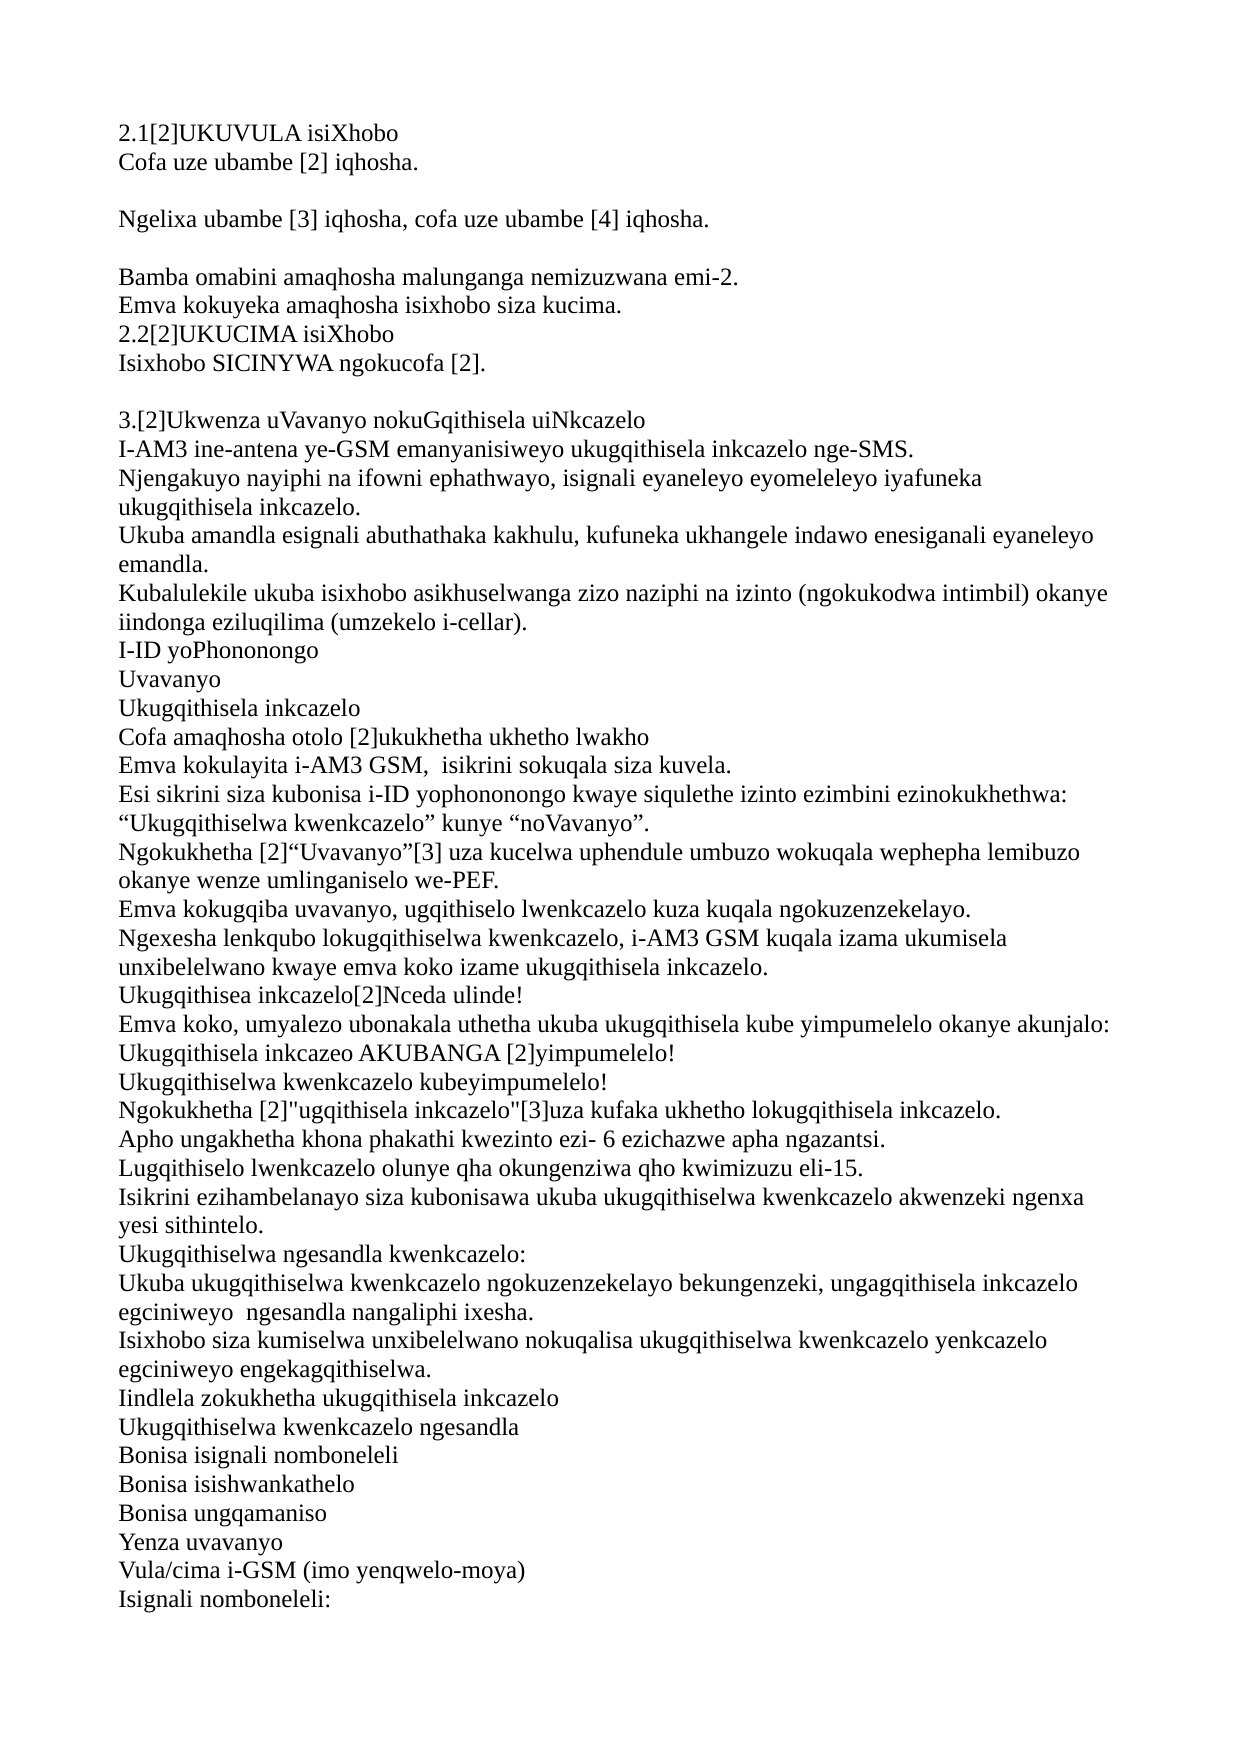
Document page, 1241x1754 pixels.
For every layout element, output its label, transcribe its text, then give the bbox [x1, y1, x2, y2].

text Iindlela zokukhetha ukugqithisela inkcazelo [118, 1383, 1122, 1412]
text 3.[2]Ukwenza uVavanyo nokuGqithisela uiNkcazelo [118, 406, 1122, 434]
text Ukugqithiselwa ngesandla kwenkcazelo: [118, 1239, 1122, 1268]
text Emva kokugqiba uvavanyo, ugqithiselo lwenkcazelo kuza kuqala ngokuzenzekelayo. [118, 894, 1122, 923]
text Kubalulekile ukuba isixhobo asikhuselwanga zizo naziphi na izinto (ngokukodwa intimbil) okanye iindonga eziluqilima (umzekelo i-cellar). [118, 578, 1122, 636]
text Ukuba ukugqithiselwa kwenkcazelo ngokuzenzekelayo bekungenzeki, ungagqithisela inkcazelo egciniweyo ngesandla nangaliphi ixesha. [118, 1268, 1122, 1326]
text Cofa uze ubambe [2] iqhosha. [118, 147, 1122, 176]
text Bonisa ungqamaniso [118, 1498, 1122, 1527]
text Ukugqithiselwa kwenkcazelo kubeyimpumelelo! [118, 1067, 1122, 1096]
text Yenza uvavanyo [118, 1527, 1122, 1556]
text Isignali nomboneleli: [118, 1584, 1122, 1613]
text 2.1[2]UKUVULA isiXhobo [118, 118, 1122, 147]
text Emva kokuyeka amaqhosha isixhobo siza kucima. [118, 291, 1122, 319]
text Lugqithiselo lwenkcazelo olunye qha okungenziwa qho kwimizuzu eli-15. [118, 1153, 1122, 1182]
text Ngokukhetha [2]“Uvavanyo”[3] uza kucelwa uphendule umbuzo wokuqala wephepha lemibuzo okanye wenze umlinganiselo we-PEF. [118, 837, 1122, 894]
text Bamba omabini amaqhosha malunganga nemizuzwana emi-2. [118, 262, 1122, 291]
text Isixhobo siza kumiselwa unxibelelwano nokuqalisa ukugqithiselwa kwenkcazelo yenkcazelo egciniweyo engekagqithiselwa. [118, 1326, 1122, 1383]
text Isikrini ezihambelanayo siza kubonisawa ukuba ukugqithiselwa kwenkcazelo akwenzeki ngenxa yesi sithintelo. [118, 1182, 1122, 1239]
text 2.2[2]UKUCIMA isiXhobo [118, 319, 1122, 348]
text Emva koko, umyalezo ubonakala uthetha ukuba ukugqithisela kube yimpumelelo okanye akunjalo: [118, 1009, 1122, 1038]
text Ukugqithiselwa kwenkcazelo ngesandla [118, 1412, 1122, 1441]
text Ngelixa ubambe [3] iqhosha, cofa uze ubambe [4] iqhosha. [118, 204, 1122, 233]
text Uvavanyo [118, 664, 1122, 693]
text I-ID yoPhononongo [118, 636, 1122, 664]
text Bonisa isishwankathelo [118, 1469, 1122, 1498]
text Emva kokulayita i-AM3 GSM, isikrini sokuqala siza kuvela. [118, 751, 1122, 779]
text Vula/cima i-GSM (imo yenqwelo-moya) [118, 1556, 1122, 1584]
text “Ukugqithiselwa kwenkcazelo” kunye “noVavanyo”. [118, 808, 1122, 837]
text Apho ungakhetha khona phakathi kwezinto ezi- 6 ezichazwe apha ngazantsi. [118, 1124, 1122, 1153]
text Cofa amaqhosha otolo [2]ukukhetha ukhetho lwakho [118, 722, 1122, 751]
text Bonisa isignali nomboneleli [118, 1441, 1122, 1469]
text Njengakuyo nayiphi na ifowni ephathwayo, isignali eyaneleyo eyomeleleyo iyafuneka ukugqithisela inkcazelo. [118, 463, 1122, 521]
text Esi sikrini siza kubonisa i-ID yophononongo kwaye siqulethe izinto ezimbini ezinokukhethwa: [118, 779, 1122, 808]
text Ukuba amandla esignali abuthathaka kakhulu, kufuneka ukhangele indawo enesiganali eyaneleyo emandla. [118, 521, 1122, 578]
text Isixhobo SICINYWA ngokucofa [2]. [118, 348, 1122, 377]
text I-AM3 ine-antena ye-GSM emanyanisiweyo ukugqithisela inkcazelo nge-SMS. [118, 434, 1122, 463]
text Ukugqithisea inkcazelo[2]Nceda ulinde! [118, 981, 1122, 1009]
text Ukugqithisela inkcazelo [118, 693, 1122, 722]
text Ngokukhetha [2]"ugqithisela inkcazelo"[3]uza kufaka ukhetho lokugqithisela inkcazelo. [118, 1096, 1122, 1124]
text Ngexesha lenkqubo lokugqithiselwa kwenkcazelo, i-AM3 GSM kuqala izama ukumisela unxibelelwano kwaye emva koko izame ukugqithisela inkcazelo. [118, 923, 1122, 981]
text Ukugqithisela inkcazeo AKUBANGA [2]yimpumelelo! [118, 1038, 1122, 1067]
